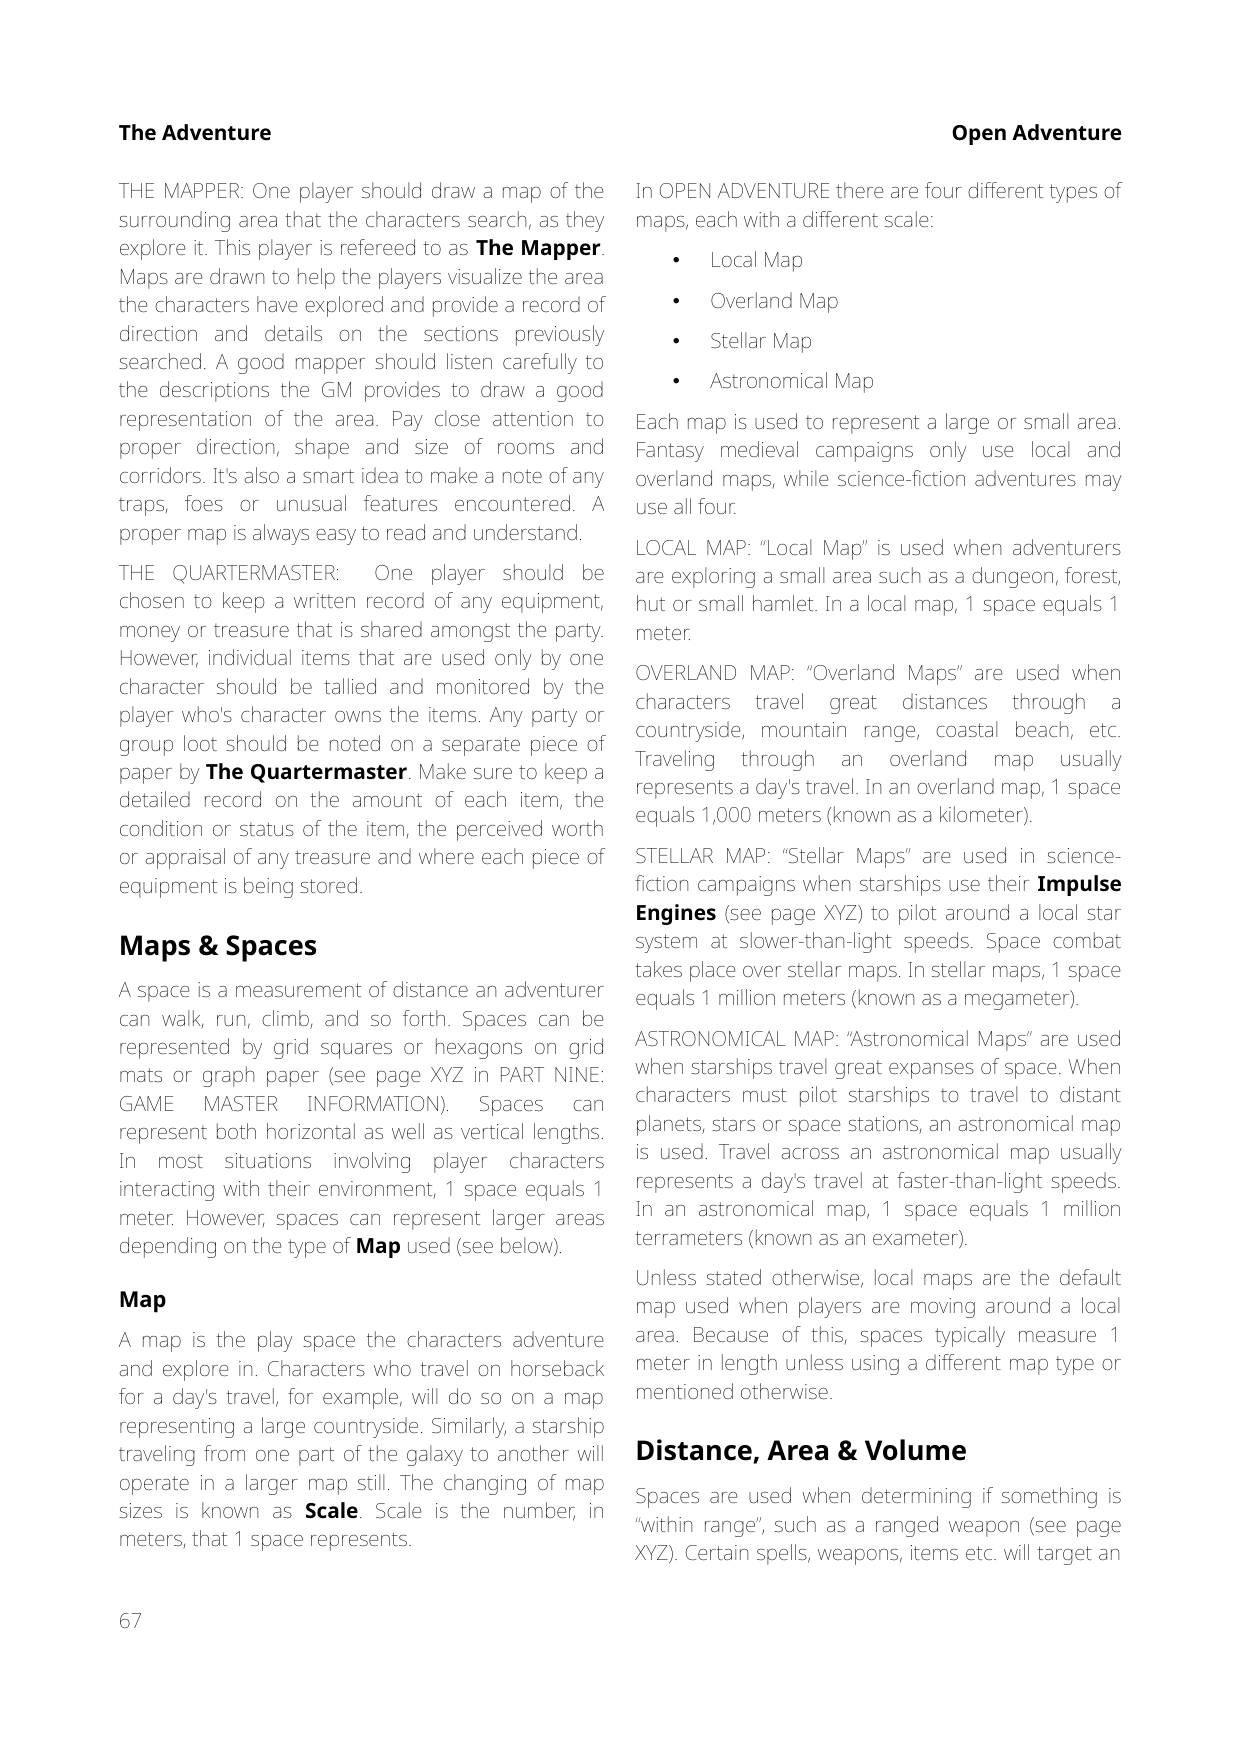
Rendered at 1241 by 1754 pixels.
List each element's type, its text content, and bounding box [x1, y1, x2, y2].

text In OPEN ADVENTURE there are four different types of maps, each with a different scale: [635, 176, 1122, 233]
subtitle Distance, Area & Volume [635, 1432, 1122, 1469]
list Local Map [673, 245, 1122, 274]
text Map [118, 1284, 605, 1313]
text LOCAL MAP: “Local Map” is used when adventurers are exploring a small area such as a dungeon, forest, hut or small hamlet. In a local map, 1 space equals 1 meter. [635, 533, 1122, 646]
text Unless stated otherwise, local maps are the default map used when players are moving around a local area. Because of this, spaces typically measure 1 meter in length unless using a different map type or mentioned otherwise. [635, 1263, 1122, 1405]
text OVERLAND MAP: “Overland Maps” are used when characters travel great distances through a countryside, mountain range, coastal beach, etc. Traveling through an overland map usually represents a day's travel. In an overland map, 1 space equals 1,000 meters (known as a kilometer). [635, 658, 1122, 829]
text A map is the play space the characters adventure and explore in. Characters who travel on horseback for a day's travel, for example, will do so on a map representing a large countryside. Similarly, a starship traveling from one part of the galaxy to another will operate in a larger map still. The changing of map sizes is known as Scale. Scale is the number, in meters, that 1 space represents. [118, 1325, 605, 1553]
list Astronomical Map [673, 367, 1122, 395]
text THE QUARTERMASTER: One player should be chosen to keep a written record of any equipment, money or treasure that is shared amongst the party. However, individual items that are used only by one character should be tallied and monitored by the player who's character owns the items. Any party or group loot should be noted on a separate piece of paper by The Quartermaster. Make sure to keep a detailed record on the amount of each item, the condition or status of the item, the perceived worth or appraisal of any treasure and where each piece of equipment is being stored. [118, 558, 605, 899]
text STELLAR MAP: “Stellar Maps” are used in science-fiction campaigns when starships use their Impulse Engines (see page XYZ) to pilot around a local star system at slower-than-light speeds. Space combat takes place over stellar maps. In stellar maps, 1 space equals 1 million meters (known as a megameter). [635, 841, 1122, 1012]
list Overland Map [673, 286, 1122, 314]
text Spaces are used when determining if something is “within range”, such as a ranged weapon (see page XYZ). Certain spells, weapons, items etc. will target an [635, 1481, 1122, 1567]
text Each map is used to represent a large or small area. Fantasy medieval campaigns only use local and overland maps, while science-fiction adventures may use all four. [635, 407, 1122, 521]
text ASTRONOMICAL MAP: “Astronomical Maps” are used when starships travel great expanses of space. When characters must pilot starships to travel to distant planets, stars or space stations, an astronomical map is used. Travel across an astronomical map usually represents a day's travel at faster-than-light speeds. In an astronomical map, 1 space equals 1 million terrameters (known as an exameter). [635, 1024, 1122, 1251]
text A space is a measurement of distance an adventurer can walk, run, climb, and so forth. Spaces can be represented by grid squares or hexagons on grid mats or graph paper (see page XYZ in PART NINE: GAME MASTER INFORMATION). Spaces can represent both horizontal as well as vertical lengths. In most situations involving player characters interacting with their environment, 1 space equals 1 meter. However, spaces can represent larger areas depending on the type of Map used (see below). [118, 975, 605, 1260]
list Stellar Map [673, 326, 1122, 354]
text THE MAPPER: One player should draw a map of the surrounding area that the characters search, as they explore it. This player is refereed to as The Mapper. Maps are drawn to help the players visualize the area the characters have explored and provide a record of direction and details on the sections previously searched. A good mapper should listen carefully to the descriptions the GM provides to draw a good representation of the area. Pay close attention to proper direction, shape and size of rooms and corridors. It's also a smart idea to make a note of any traps, foes or unusual features encountered. A proper map is always easy to read and understand. [118, 176, 605, 546]
subtitle Maps & Spaces [118, 926, 605, 963]
